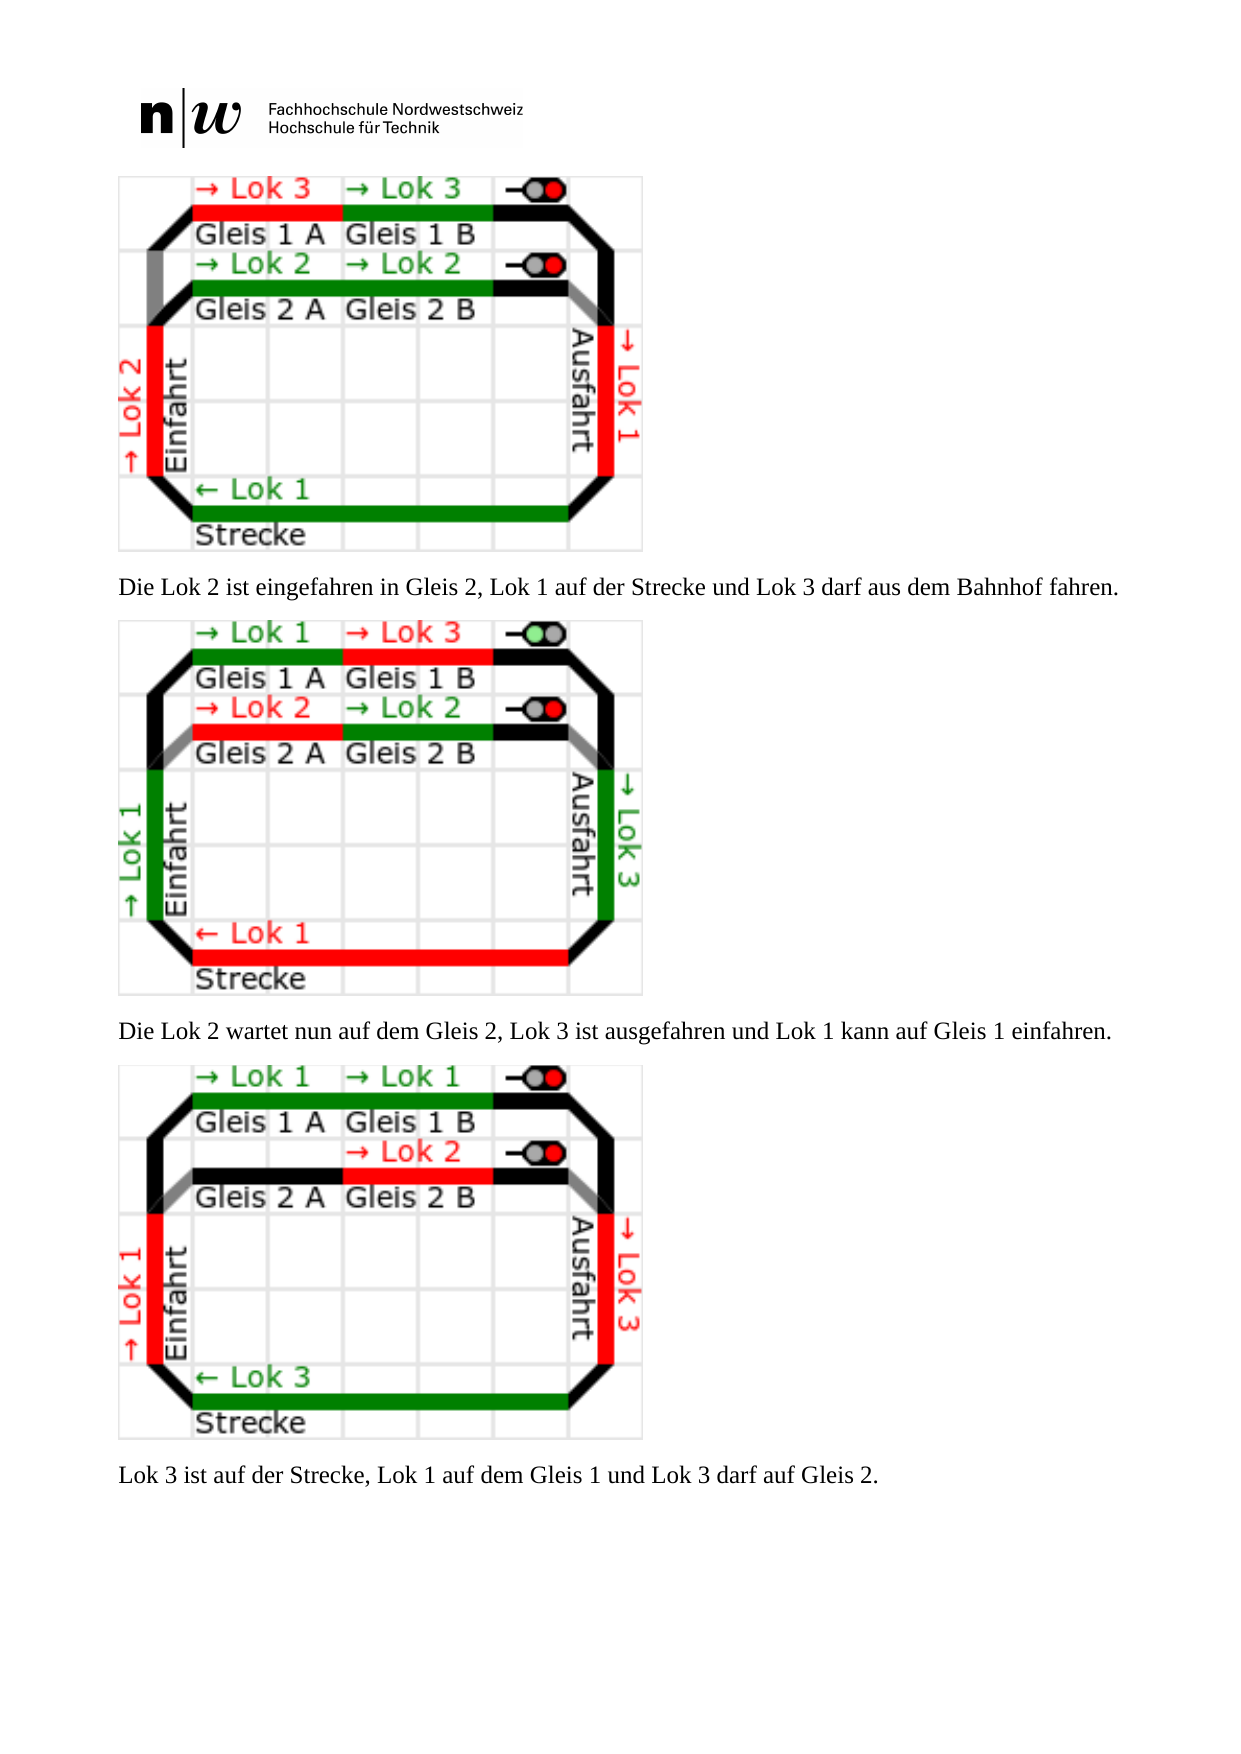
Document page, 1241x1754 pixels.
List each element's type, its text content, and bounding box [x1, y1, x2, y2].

text Die Lok 2 wartet nun auf dem Gleis 2, Lok 3 ist ausgefahren und Lok 1 kann auf Gleis 1 einfahren. [118, 1016, 1122, 1044]
text Lok 3 ist auf der Strecke, Lok 1 auf dem Gleis 1 und Lok 3 darf auf Gleis 2. [118, 1460, 1122, 1489]
picture [118, 620, 643, 996]
picture [118, 176, 643, 552]
picture [118, 1065, 643, 1440]
text Die Lok 2 ist eingefahren in Gleis 2, Lok 1 auf der Strecke und Lok 3 darf aus dem Bahnhof fahren. [118, 572, 1122, 600]
picture [141, 88, 523, 148]
